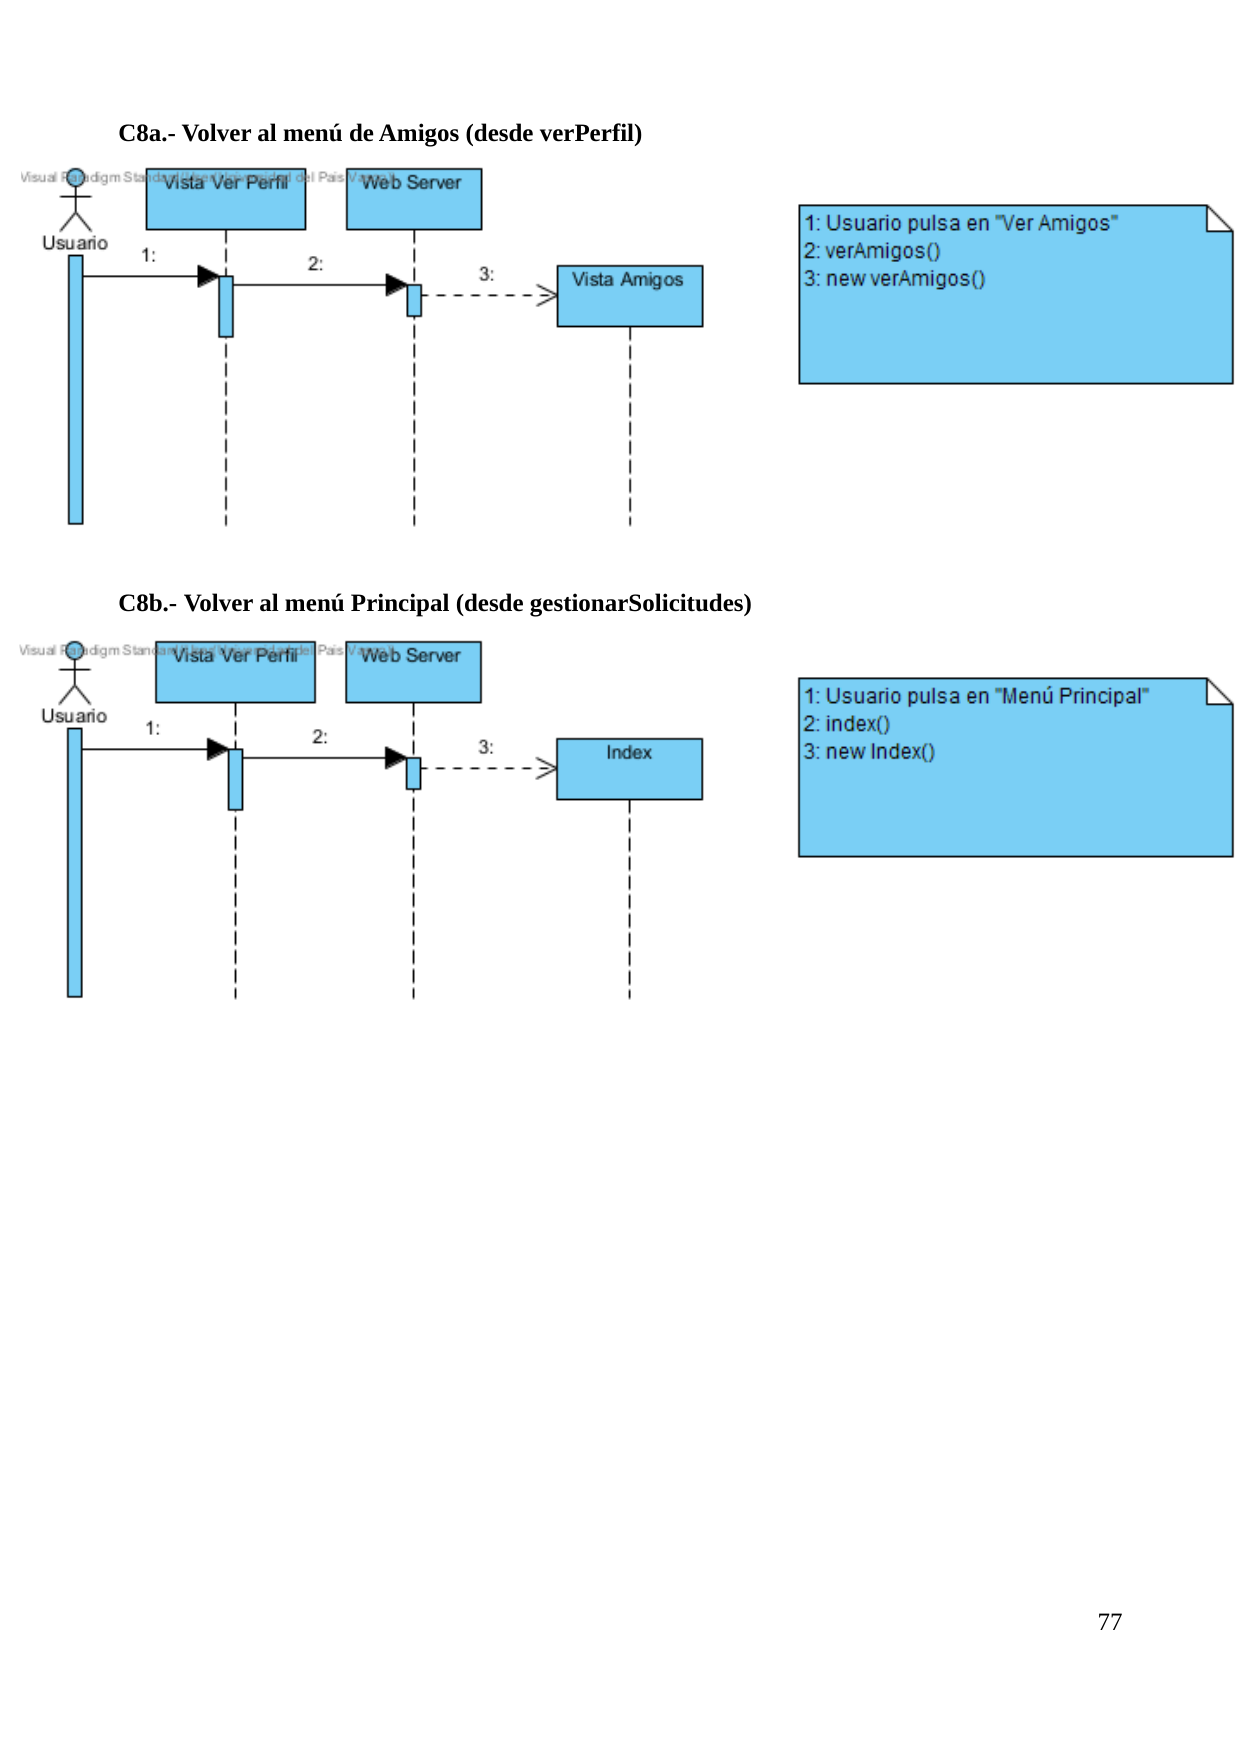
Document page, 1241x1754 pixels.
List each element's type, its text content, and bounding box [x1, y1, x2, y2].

picture [21, 165, 1241, 532]
picture [19, 638, 1241, 1005]
subtitle C8a.- Volver al menú de Amigos (desde verPerfil) [118, 118, 1122, 147]
subtitle C8b.- Volver al menú Principal (desde gestionarSolicitudes) [118, 589, 1122, 618]
